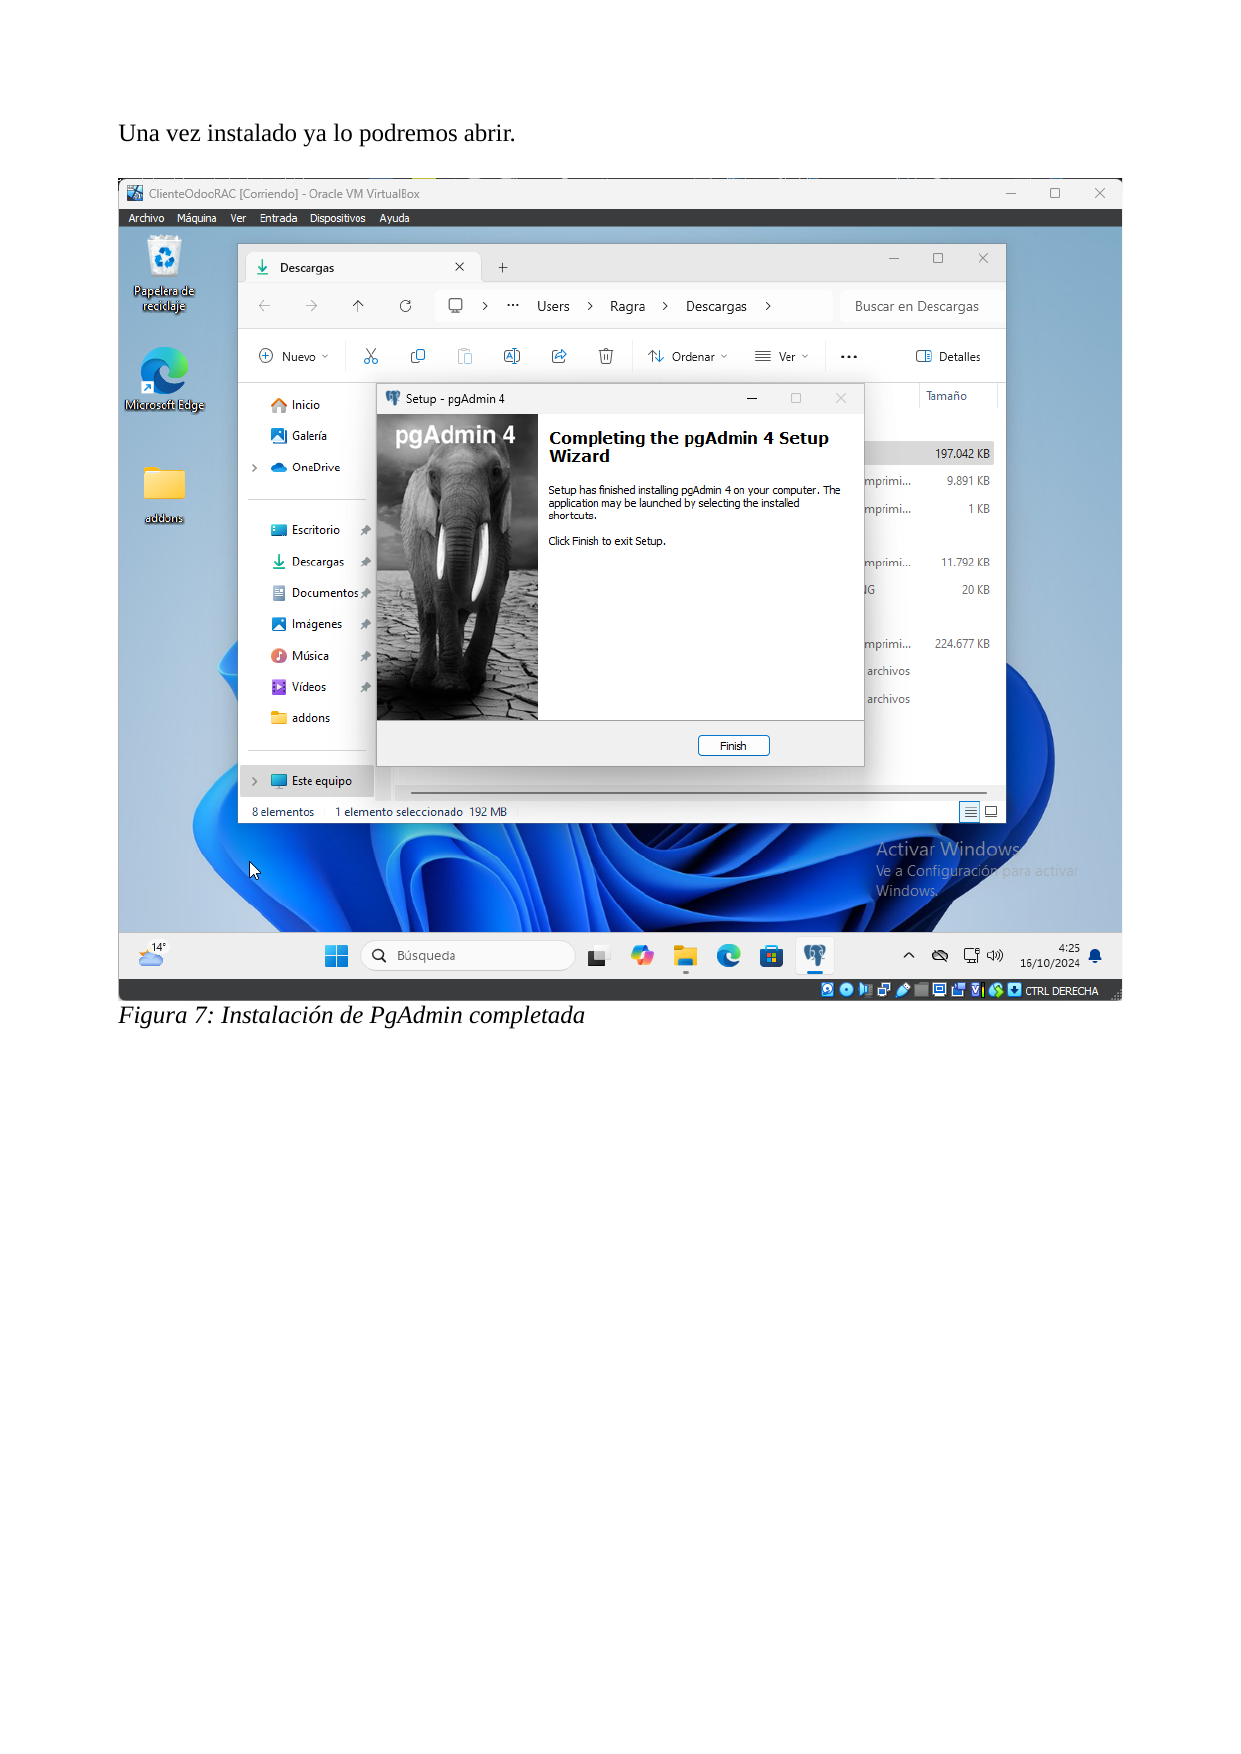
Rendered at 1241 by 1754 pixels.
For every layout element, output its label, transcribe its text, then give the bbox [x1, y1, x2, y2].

text Una vez instalado ya lo podremos abrir. [118, 118, 1122, 147]
picture [118, 178, 1123, 1001]
text Figura 7: Instalación de PgAdmin completada [118, 1001, 1122, 1029]
